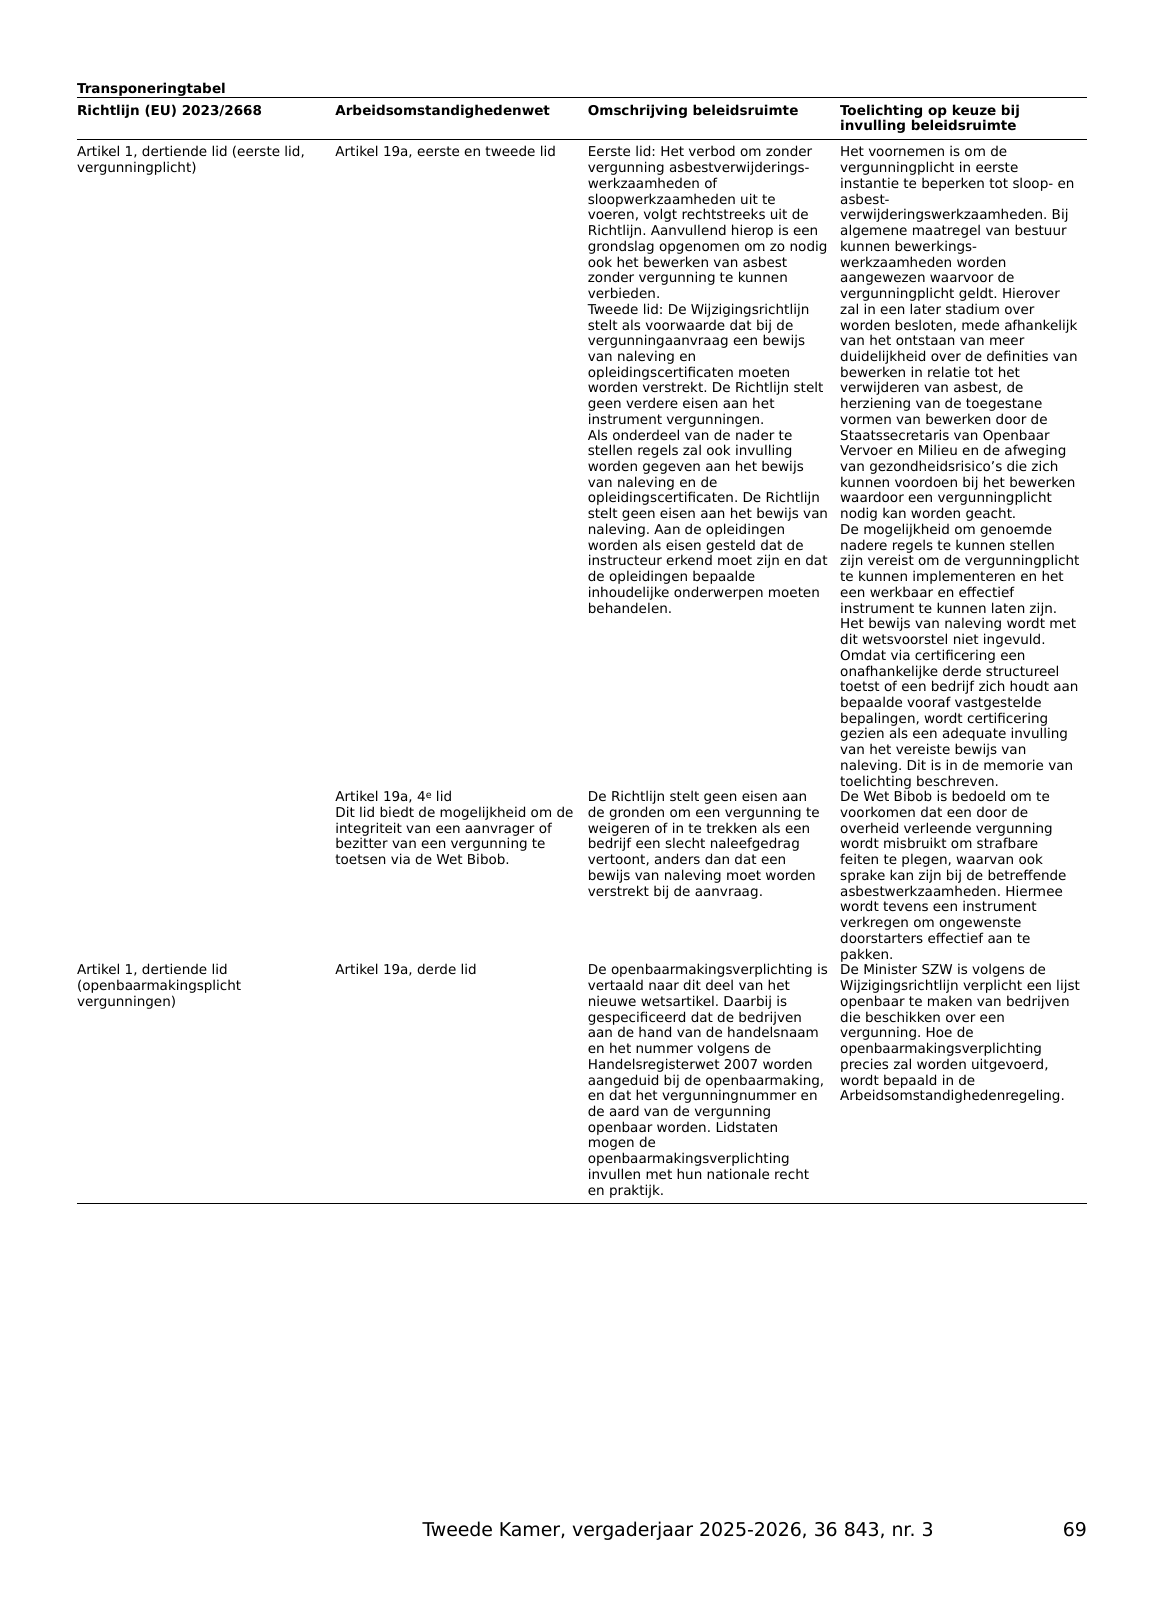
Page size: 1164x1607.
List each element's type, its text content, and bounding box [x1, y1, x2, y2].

table_cell Artikel 1, dertiende lid (eerste lid, vergunningplicht) [77, 140, 329, 789]
table_cell [77, 789, 329, 962]
table_cell Artikel 19a, derde lid [329, 962, 582, 1203]
table_cell Artikel 1, dertiende lid (openbaarmakingsplicht vergunningen) [77, 962, 329, 1203]
table_cell De Richtlijn stelt geen eisen aan de gronden om een vergunning te weigeren of in te trekken als een bedrijf een slecht naleefgedrag vertoont, anders dan dat een bewijs van naleving moet worden verstrekt bij de aanvraag. [582, 789, 834, 962]
table_header Transponeringtabel [77, 81, 1087, 97]
table_cell Het voornemen is om de vergunningplicht in eerste instantie te beperken tot sloop- en asbest-verwijderingswerkzaamheden. Bij algemene maatregel van bestuur kunnen bewerkings-werkzaamheden worden aangewezen waarvoor de vergunningplicht geldt. Hierover zal in een later stadium over worden besloten, mede afhankelijk van het ontstaan van meer duidelijkheid over de definities van bewerken in relatie tot het verwijderen van asbest, de herziening van de toegestane vormen van bewerken door de Staatssecretaris van Openbaar Vervoer en Milieu en de afweging van gezondheidsrisico’s die zich kunnen voordoen bij het bewerken waardoor een vergunningplicht nodig kan worden geacht. De mogelijkheid om genoemde nadere regels te kunnen stellen zijn vereist om de vergunningplicht te kunnen implementeren en het een werkbaar en effectief instrument te kunnen laten zijn. Het bewijs van naleving wordt met dit wetsvoorstel niet ingevuld. Omdat via certificering een onafhankelijke derde structureel toetst of een bedrijf zich houdt aan bepaalde vooraf vastgestelde bepalingen, wordt certificering gezien als een adequate invulling van het vereiste bewijs van naleving. Dit is in de memorie van toelichting beschreven. [834, 140, 1087, 789]
table_cell Toelichting op keuze bij invulling beleidsruimte [834, 98, 1087, 138]
table_cell Artikel 19a, eerste en tweede lid [329, 140, 582, 789]
table_cell De openbaarmakingsverplichting is vertaald naar dit deel van het nieuwe wetsartikel. Daarbij is gespecificeerd dat de bedrijven aan de hand van de handelsnaam en het nummer volgens de Handelsregisterwet 2007 worden aangeduid bij de openbaarmaking, en dat het vergunningnummer en de aard van de vergunning openbaar worden. Lidstaten mogen de openbaarmakingsverplichting invullen met hun nationale recht en praktijk. [582, 962, 834, 1203]
table_cell Omschrijving beleidsruimte [582, 98, 834, 138]
table_cell De Minister SZW is volgens de Wijzigingsrichtlijn verplicht een lijst openbaar te maken van bedrijven die beschikken over een vergunning. Hoe de openbaarmakingsverplichting precies zal worden uitgevoerd, wordt bepaald in de Arbeidsomstandighedenregeling. [834, 962, 1087, 1203]
table_cell Eerste lid: Het verbod om zonder vergunning asbestverwijderings-werkzaamheden of sloopwerkzaamheden uit te voeren, volgt rechtstreeks uit de Richtlijn. Aanvullend hierop is een grondslag opgenomen om zo nodig ook het bewerken van asbest zonder vergunning te kunnen verbieden. Tweede lid: De Wijzigingsrichtlijn stelt als voorwaarde dat bij de vergunningaanvraag een bewijs van naleving en opleidingscertificaten moeten worden verstrekt. De Richtlijn stelt geen verdere eisen aan het instrument vergunningen. Als onderdeel van de nader te stellen regels zal ook invulling worden gegeven aan het bewijs van naleving en de opleidingscertificaten. De Richtlijn stelt geen eisen aan het bewijs van naleving. Aan de opleidingen worden als eisen gesteld dat de instructeur erkend moet zijn en dat de opleidingen bepaalde inhoudelijke onderwerpen moeten behandelen. [582, 140, 834, 789]
table_cell Arbeidsomstandighedenwet [329, 98, 582, 138]
table_cell Artikel 19a, 4e lid Dit lid biedt de mogelijkheid om de integriteit van een aanvrager of bezitter van een vergunning te toetsen via de Wet Bibob. [329, 789, 582, 962]
table_cell De Wet Bibob is bedoeld om te voorkomen dat een door de overheid verleende vergunning wordt misbruikt om strafbare feiten te plegen, waarvan ook sprake kan zijn bij de betreffende asbestwerkzaamheden. Hiermee wordt tevens een instrument verkregen om ongewenste doorstarters effectief aan te pakken. [834, 789, 1087, 962]
table_cell Richtlijn (EU) 2023/2668 [77, 98, 329, 138]
